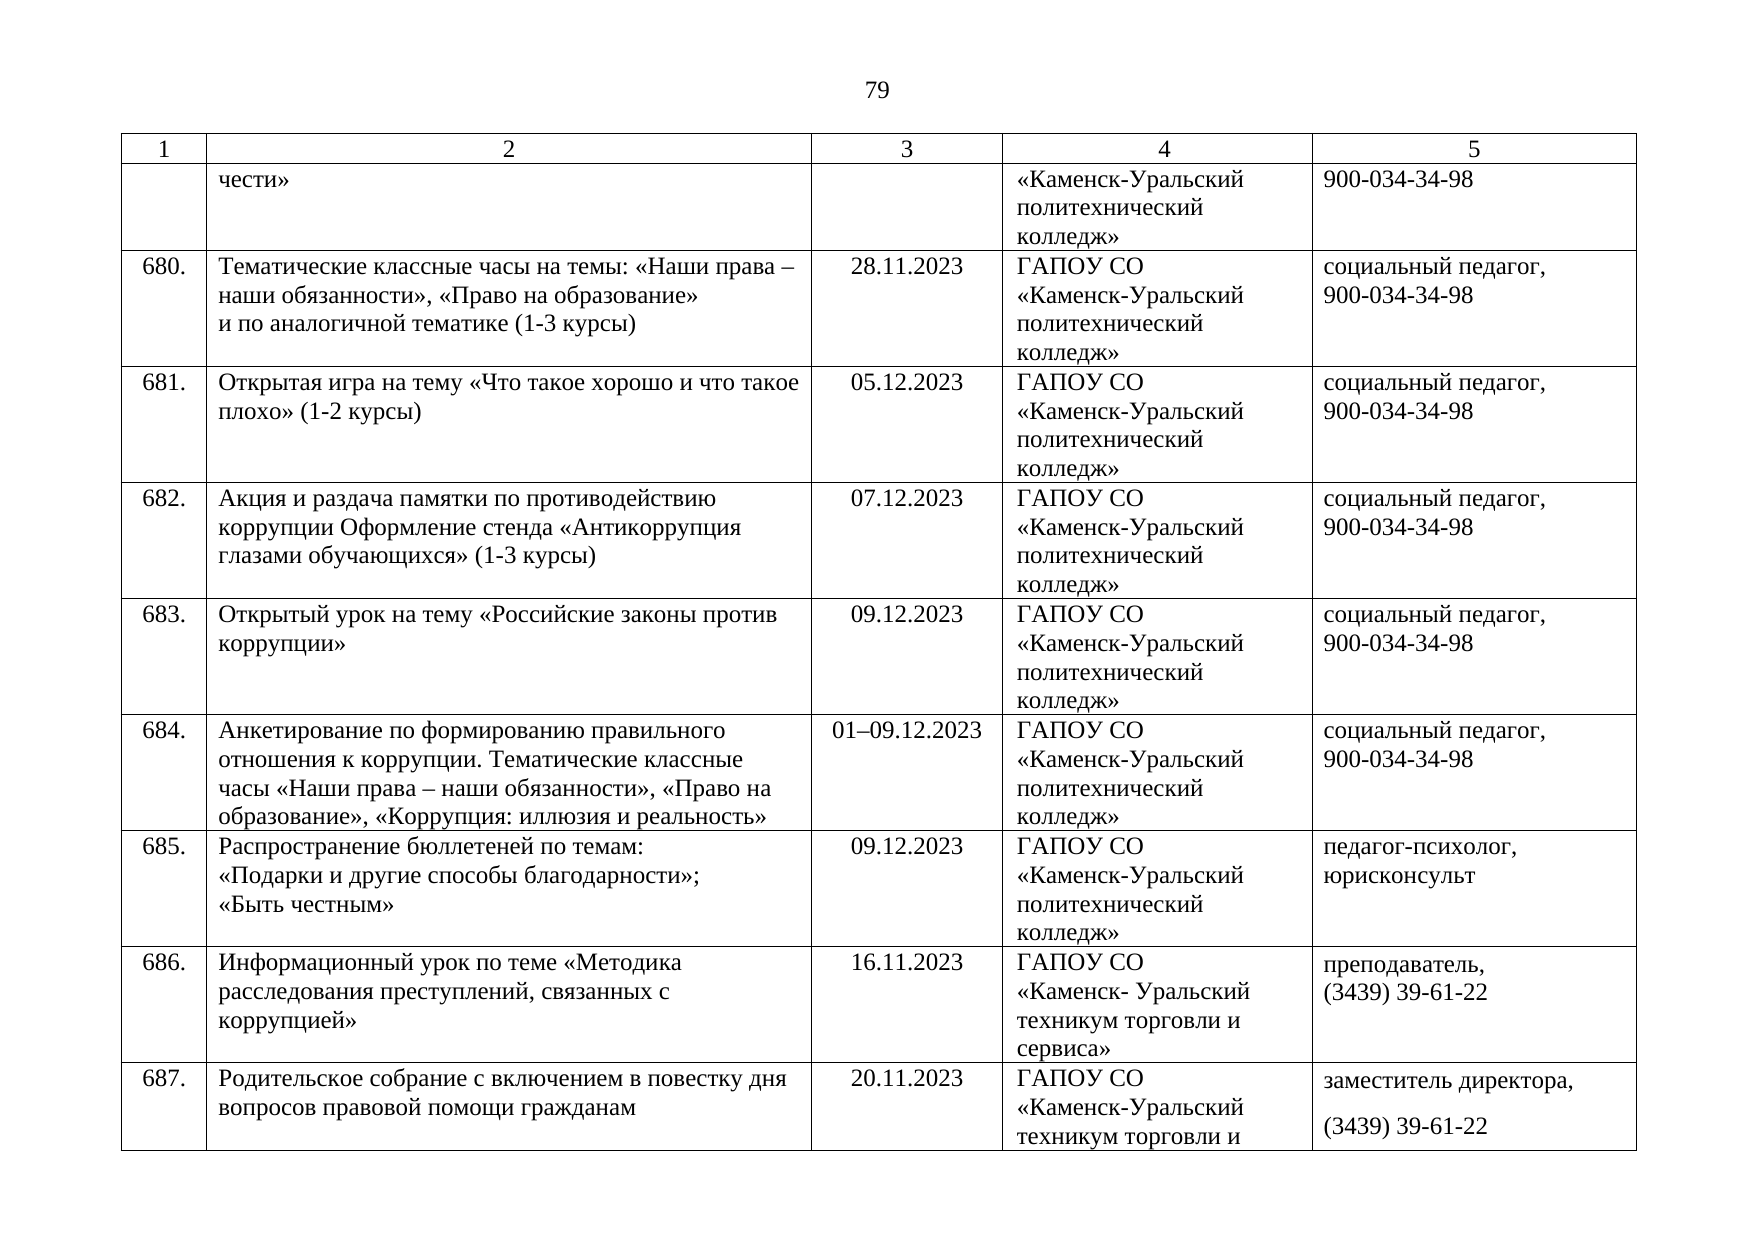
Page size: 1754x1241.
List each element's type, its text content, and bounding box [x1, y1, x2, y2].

table_cell [117, 714, 121, 830]
table_cell [117, 366, 121, 482]
table_cell Информационный урок по теме «Методика расследования преступлений, связанных с коррупцией» [207, 947, 811, 1062]
table_cell социальный педагог, 900-034-34-98 [1313, 483, 1636, 598]
table_cell социальный педагог, 900-034-34-98 [1313, 251, 1636, 366]
table_cell [117, 250, 121, 366]
table_cell чести» [207, 164, 811, 250]
table_cell [117, 482, 121, 598]
table_cell ГАПОУ СО «Каменск-Уральский политехнический колледж» [1003, 715, 1312, 830]
table_cell 09.12.2023 [812, 599, 1002, 714]
table_cell 05.12.2023 [812, 367, 1002, 482]
table_cell [122, 1063, 206, 1149]
table_cell [122, 164, 206, 250]
table_cell ГАПОУ СО «Каменск-Уральский политехнический колледж» [1003, 831, 1312, 946]
table_cell ГАПОУ СО «Каменск-Уральский политехнический колледж» [1003, 483, 1312, 598]
table_cell ГАПОУ СО «Каменск-Уральский техникум торговли и [1003, 1063, 1312, 1149]
table_cell ГАПОУ СО «Каменск-Уральский политехнический колледж» [1003, 599, 1312, 714]
table_cell [117, 1062, 121, 1149]
table_cell ГАПОУ СО «Каменск-Уральский политехнический колледж» [1003, 367, 1312, 482]
table_header 1 [122, 134, 206, 163]
table_cell 20.11.2023 [812, 1063, 1002, 1149]
table_cell Акция и раздача памятки по противодействию коррупции Оформление стенда «Антикоррупция глазами обучающихся» (1-3 курсы) [207, 483, 811, 598]
table_header 3 [812, 134, 1002, 163]
table_cell Тематические классные часы на темы: «Наши права – наши обязанности», «Право на образование» и по аналогичной тематике (1-3 курсы) [207, 251, 811, 366]
table_cell Родительское собрание с включением в повестку дня вопросов правовой помощи гражданам [207, 1063, 811, 1149]
table_header [117, 133, 121, 163]
table_cell 07.12.2023 [812, 483, 1002, 598]
table_header 2 [207, 134, 811, 163]
table_cell Распространение бюллетеней по темам: «Подарки и другие способы благодарности»; «Быть честным» [207, 831, 811, 946]
table_cell [117, 598, 121, 714]
table_cell ГАПОУ СО «Каменск- Уральский техникум торговли и сервиса» [1003, 947, 1312, 1062]
table_cell ГАПОУ СО «Каменск-Уральский политехнический колледж» [1003, 251, 1312, 366]
table_cell 01–09.12.2023 [812, 715, 1002, 830]
table_cell 16.11.2023 [812, 947, 1002, 1062]
table_cell Анкетирование по формированию правильного отношения к коррупции. Тематические классные часы «Наши права – наши обязанности», «Право на образование», «Коррупция: иллюзия и реальность» [207, 715, 811, 830]
table_cell 28.11.2023 [812, 251, 1002, 366]
table_cell [122, 483, 206, 598]
table_cell социальный педагог, 900-034-34-98 [1313, 599, 1636, 714]
table_cell Открытый урок на тему «Российские законы против коррупции» [207, 599, 811, 714]
table_cell [812, 164, 1002, 250]
table_cell социальный педагог, 900-034-34-98 [1313, 715, 1636, 830]
table_cell социальный педагог, 900-034-34-98 [1313, 367, 1636, 482]
table_cell преподаватель, (3439) 39-61-22 [1313, 947, 1636, 1062]
table_cell [122, 367, 206, 482]
table_cell педагог-психолог, юрисконсульт [1313, 831, 1636, 946]
table_cell [122, 831, 206, 946]
table_header 4 [1003, 134, 1312, 163]
table_cell [122, 599, 206, 714]
table_cell [122, 251, 206, 366]
table_cell [117, 830, 121, 946]
table_cell [117, 163, 121, 250]
table_cell «Каменск-Уральский политехнический колледж» [1003, 164, 1312, 250]
table_cell 900-034-34-98 [1313, 164, 1636, 250]
table_cell 09.12.2023 [812, 831, 1002, 946]
table_cell [122, 715, 206, 830]
table_cell [117, 946, 121, 1062]
table_cell Открытая игра на тему «Что такое хорошо и что такое плохо» (1-2 курсы) [207, 367, 811, 482]
table_header 5 [1313, 134, 1636, 163]
table_cell заместитель директора, (3439) 39-61-22 [1313, 1063, 1636, 1149]
table_cell [122, 947, 206, 1062]
